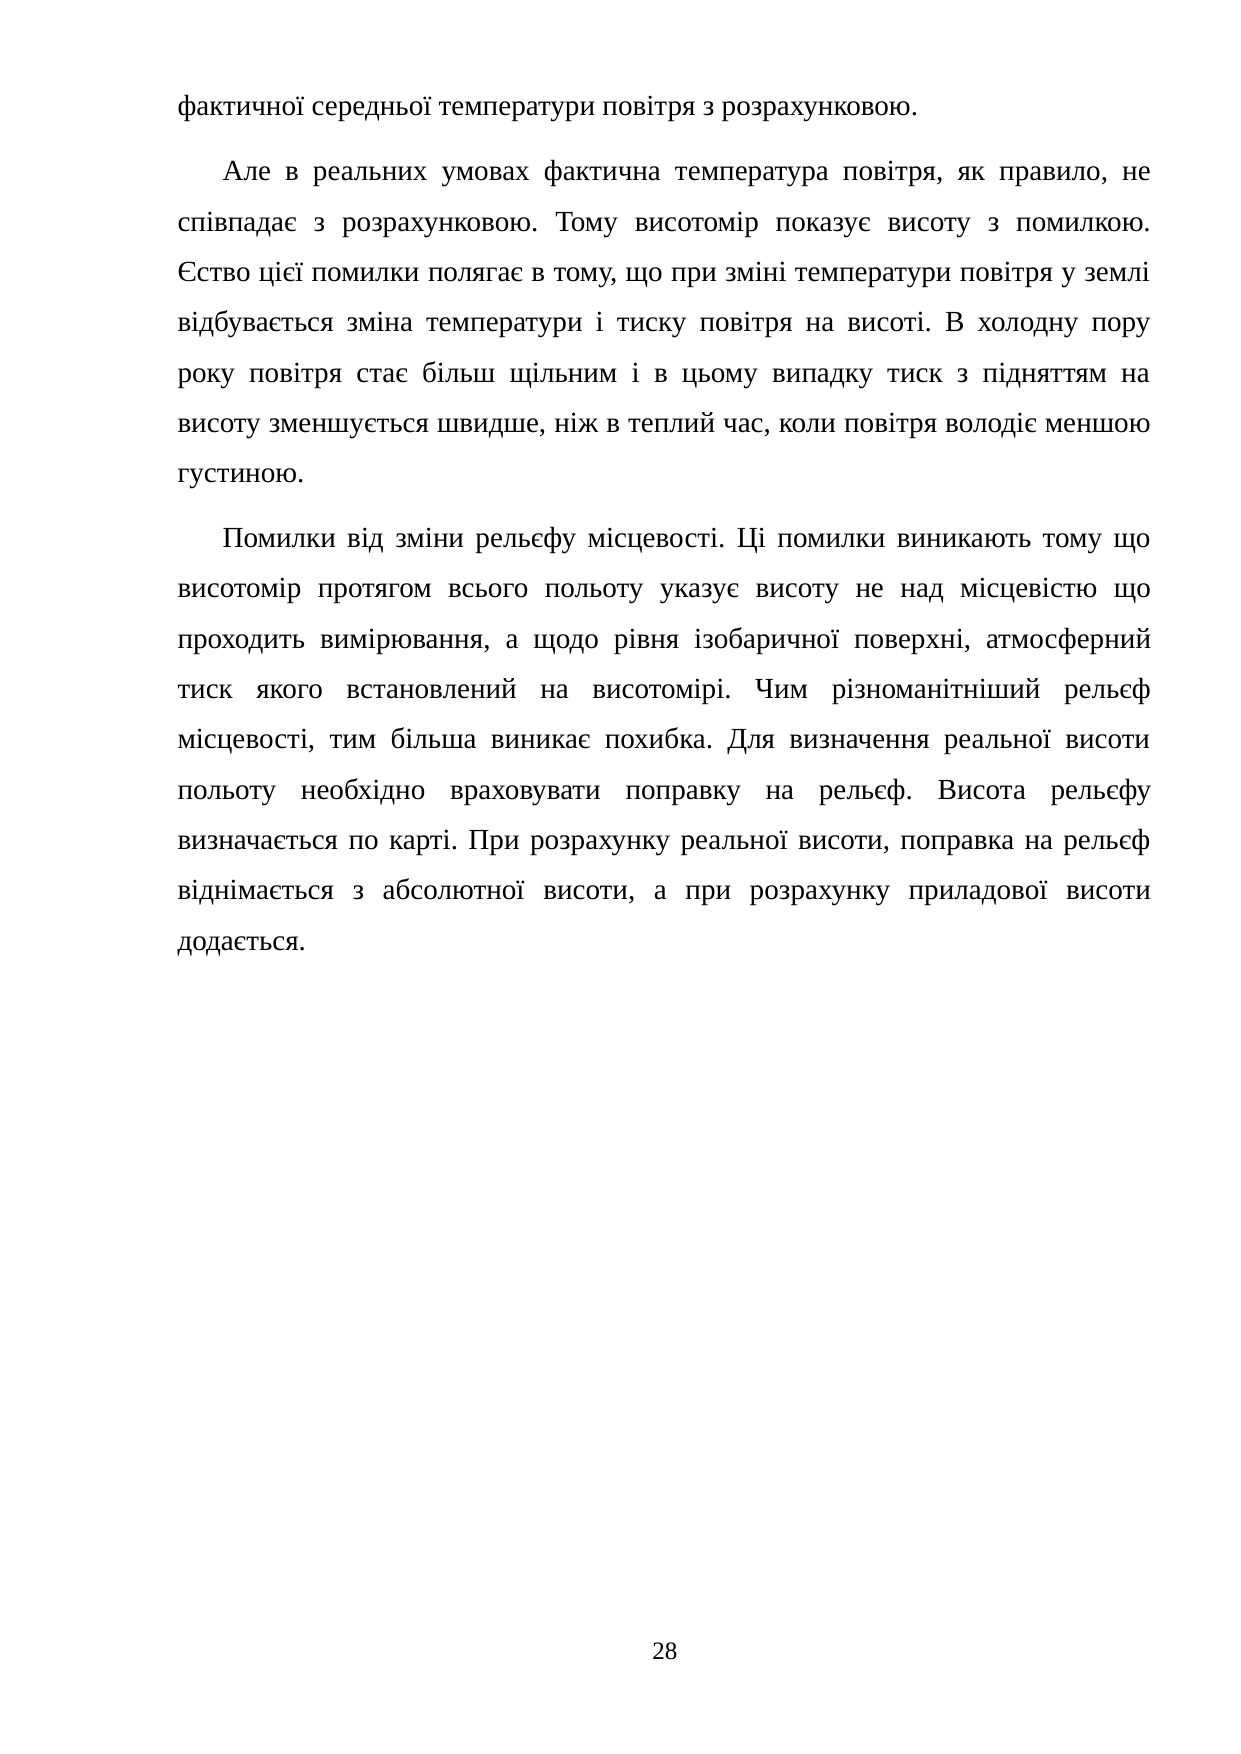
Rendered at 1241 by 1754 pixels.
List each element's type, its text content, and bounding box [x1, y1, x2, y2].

text Помилки від зміни рельєфу місцевості. Ці помилки виникають тому що висотомір протягом всього польоту указує висоту не над місцевістю що проходить вимірювання, а щодо рівня ізобаричної поверхні, атмосферний тиск якого встановлений на висотомірі. Чим різноманітніший рельєф місцевості, тим більша виникає похибка. Для визначення реальної висоти польоту необхідно враховувати поправку на рельєф. Висота рельєфу визначається по карті. При розрахунку реальної висоти, поправка на рельєф віднімається з абсолютної висоти, а при розрахунку приладової висоти додається. [177, 520, 1152, 956]
text Але в реальних умовах фактична температура повітря, як правило, не співпадає з розрахунковою. Тому висотомір показує висоту з помилкою. Єство цієї помилки полягає в тому, що при зміні температури повітря у землі відбувається зміна температури і тиску повітря на висоті. В холодну пору року повітря стає більш щільним і в цьому випадку тиск з підняттям на висоту зменшується швидше, ніж в теплий час, коли повітря володіє меншою густиною. [177, 153, 1152, 489]
text фактичної середньої температури повітря з розрахунковою. [177, 88, 1152, 122]
